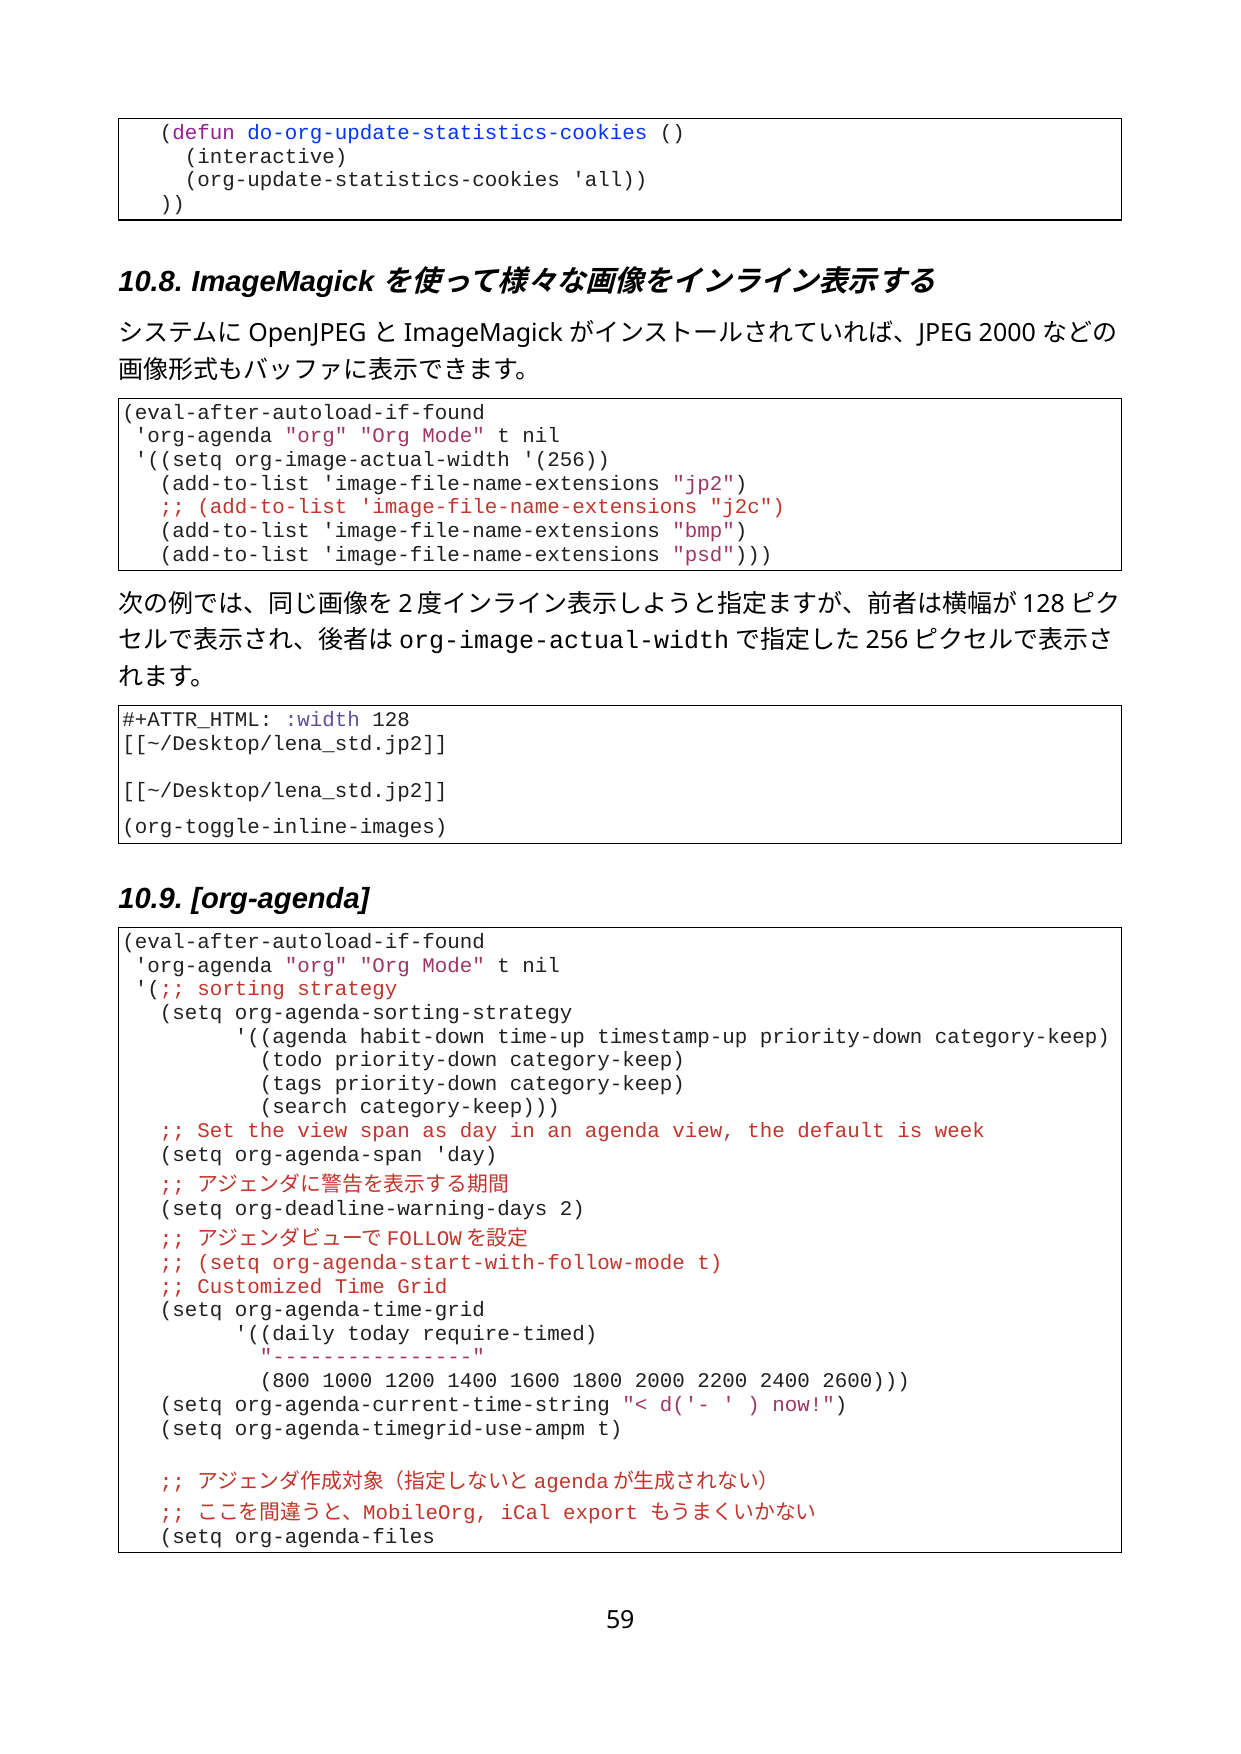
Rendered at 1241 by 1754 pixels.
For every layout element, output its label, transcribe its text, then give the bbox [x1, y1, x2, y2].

text (setq org-agenda-files [119, 1522, 1121, 1552]
text (setq org-agenda-timegrid-use-ampm t) [119, 1413, 1121, 1437]
text [[~/Desktop/lena_std.jp2]] [119, 776, 1121, 804]
text (setq org-agenda-current-time-string "< d('- ' ) now!") [119, 1390, 1121, 1413]
text ;; アジェンダ作成対象（指定しないとagendaが生成されない） [119, 1461, 1121, 1491]
text 次の例では、同じ画像を2度インライン表示しようと指定ますが、前者は横幅が128ピクセルで表示され、後者は org-image-actual-width で指定した256ピクセルで表示されます。 [118, 584, 1122, 693]
text (setq org-deadline-warning-days 2) [119, 1194, 1121, 1218]
text (800 1000 1200 1400 1600 1800 2000 2200 2400 2600))) [119, 1366, 1121, 1390]
text (add-to-list 'image-file-name-extensions "jp2") [119, 469, 1121, 492]
text )) [119, 189, 1121, 219]
text "----------------" [119, 1343, 1121, 1366]
text ;; アジェンダビューでFOLLOWを設定 [119, 1218, 1121, 1248]
text (tags priority-down category-keep) [119, 1069, 1121, 1093]
text ;; Set the view span as day in an agenda view, the default is week [119, 1116, 1121, 1140]
text ;; (add-to-list 'image-file-name-extensions "j2c") [119, 492, 1121, 516]
text (interactive) [119, 142, 1121, 165]
text (eval-after-autoload-if-found [119, 928, 1121, 951]
text (add-to-list 'image-file-name-extensions "bmp") [119, 516, 1121, 540]
text (defun do-org-update-statistics-cookies () [119, 119, 1121, 142]
text (setq org-agenda-time-grid [119, 1295, 1121, 1319]
text 'org-agenda "org" "Org Mode" t nil [119, 421, 1121, 445]
text (add-to-list 'image-file-name-extensions "psd"))) [119, 540, 1121, 570]
text #+ATTR_HTML: :width 128 [119, 706, 1121, 729]
text (org-update-statistics-cookies 'all)) [119, 165, 1121, 189]
text ;; Customized Time Grid [119, 1272, 1121, 1295]
text '((daily today require-timed) [119, 1319, 1121, 1343]
text (setq org-agenda-span 'day) [119, 1140, 1121, 1163]
text '(;; sorting strategy [119, 974, 1121, 998]
text '((setq org-image-actual-width '(256)) [119, 445, 1121, 469]
text 'org-agenda "org" "Org Mode" t nil [119, 951, 1121, 974]
subtitle ImageMagick を使って様々な画像をインライン表示する [118, 258, 1122, 300]
text (eval-after-autoload-if-found [119, 399, 1121, 421]
text (search category-keep))) [119, 1093, 1121, 1116]
text ;; (setq org-agenda-start-with-follow-mode t) [119, 1248, 1121, 1272]
text ;; アジェンダに警告を表示する期間 [119, 1163, 1121, 1194]
text '((agenda habit-down time-up timestamp-up priority-down category-keep) [119, 1022, 1121, 1045]
text (org-toggle-inline-images) [119, 812, 1121, 843]
text (todo priority-down category-keep) [119, 1045, 1121, 1069]
text [[~/Desktop/lena_std.jp2]] [119, 729, 1121, 752]
text (setq org-agenda-sorting-strategy [119, 998, 1121, 1022]
subtitle [org-agenda] [118, 881, 1122, 914]
text ;; ここを間違うと、MobileOrg, iCal export もうまくいかない [119, 1491, 1121, 1522]
text システムに OpenJPEG と ImageMagick がインストールされていれば、JPEG 2000 などの画像形式もバッファに表示できます。 [118, 313, 1122, 385]
